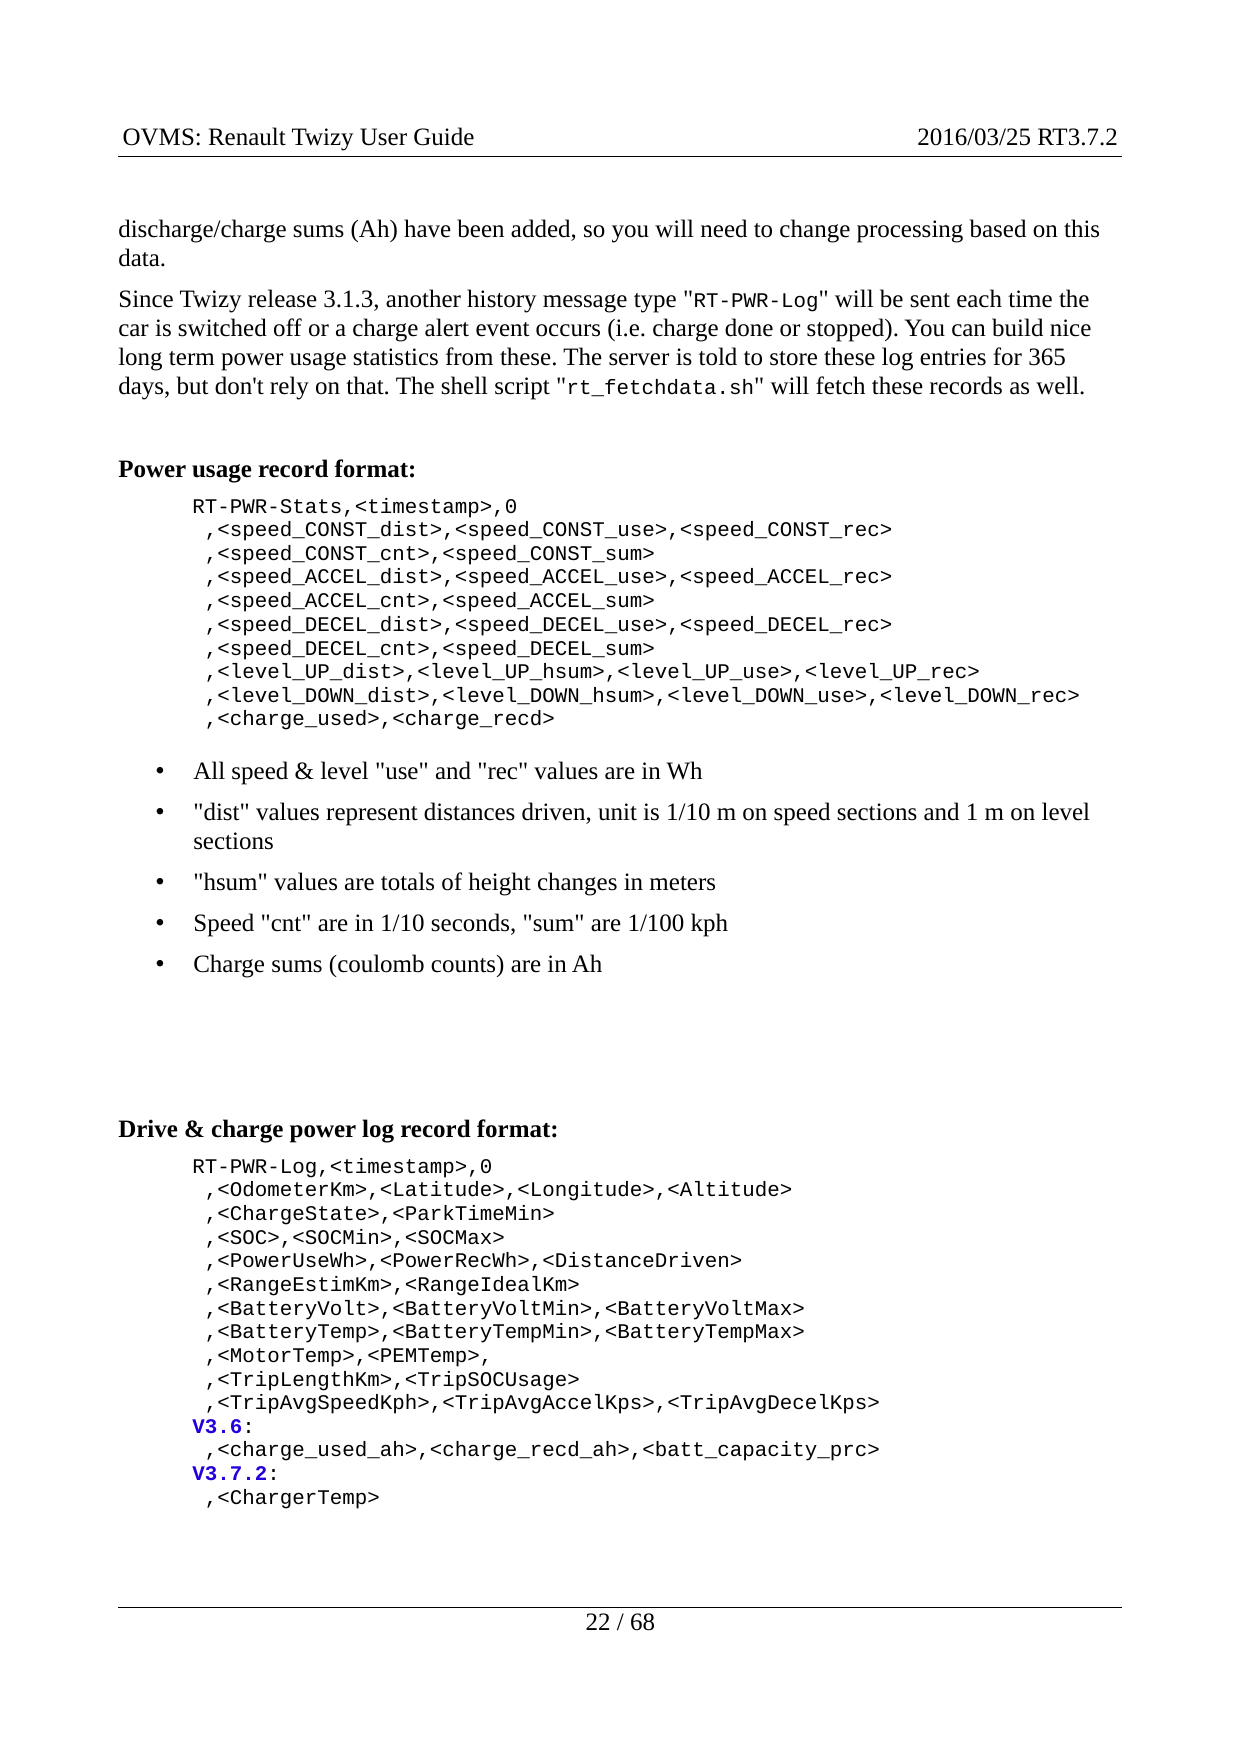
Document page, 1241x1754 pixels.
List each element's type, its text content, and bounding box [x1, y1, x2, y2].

list "hsum" values are totals of height changes in meters [156, 867, 1122, 896]
text ,<ChargeState>,<ParkTimeMin> [192, 1203, 1122, 1227]
text discharge/charge sums (Ah) have been added, so you will need to change processing based on this data. [118, 214, 1122, 271]
text Drive & charge power log record format: [118, 1114, 1122, 1143]
text ,<OdometerKm>,<Latitude>,<Longitude>,<Altitude> [192, 1179, 1122, 1203]
text ,<speed_CONST_dist>,<speed_CONST_use>,<speed_CONST_rec> [192, 519, 1122, 543]
text RT-PWR-Stats,<timestamp>,0 [192, 496, 1122, 519]
list Speed "cnt" are in 1/10 seconds, "sum" are 1/100 kph [156, 908, 1122, 937]
text ,<speed_CONST_cnt>,<speed_CONST_sum> ,<speed_ACCEL_dist>,<speed_ACCEL_use>,<speed_ACCEL_rec> [192, 543, 1122, 590]
text RT-PWR-Log,<timestamp>,0 [192, 1156, 1122, 1179]
text ,<PowerUseWh>,<PowerRecWh>,<DistanceDriven> [192, 1250, 1122, 1274]
text ,<RangeEstimKm>,<RangeIdealKm> [192, 1274, 1122, 1298]
text ,<level_DOWN_dist>,<level_DOWN_hsum>,<level_DOWN_use>,<level_DOWN_rec> ,<charge_used>,<charge_recd> [192, 685, 1122, 756]
text ,<speed_ACCEL_cnt>,<speed_ACCEL_sum> ,<speed_DECEL_dist>,<speed_DECEL_use>,<speed_DECEL_rec> [192, 590, 1122, 637]
list Charge sums (coulomb counts) are in Ah [156, 949, 1122, 978]
text ,<SOC>,<SOCMin>,<SOCMax> [192, 1227, 1122, 1250]
text Since Twizy release 3.1.3, another history message type "RT-PWR-Log" will be sent each time the car is switched off or a charge alert event occurs (i.e. charge done or stopped). You can build nice long term power usage statistics from these. The server is told to store these log entries for 365 days, but don't rely on that. The shell script "rt_fetchdata.sh" will fetch these records as well. [118, 284, 1122, 401]
list All speed & level "use" and "rec" values are in Wh [156, 756, 1122, 784]
text ,<MotorTemp>,<PEMTemp>, ,<TripLengthKm>,<TripSOCUsage> ,<TripAvgSpeedKph>,<TripAvgAccelKps>,<TripAvgDecelKps> V3.6: [192, 1345, 1122, 1439]
text ,<BatteryVolt>,<BatteryVoltMin>,<BatteryVoltMax> [192, 1298, 1122, 1321]
text ,<ChargerTemp> [192, 1487, 1122, 1534]
text Power usage record format: [118, 454, 1122, 483]
text ,<BatteryTemp>,<BatteryTempMin>,<BatteryTempMax> [192, 1321, 1122, 1345]
text ,<speed_DECEL_cnt>,<speed_DECEL_sum> ,<level_UP_dist>,<level_UP_hsum>,<level_UP_use>,<level_UP_rec> [192, 637, 1122, 685]
text ,<charge_used_ah>,<charge_recd_ah>,<batt_capacity_prc> V3.7.2: [192, 1439, 1122, 1487]
list "dist" values represent distances driven, unit is 1/10 m on speed sections and 1 m on level sections [156, 797, 1122, 854]
